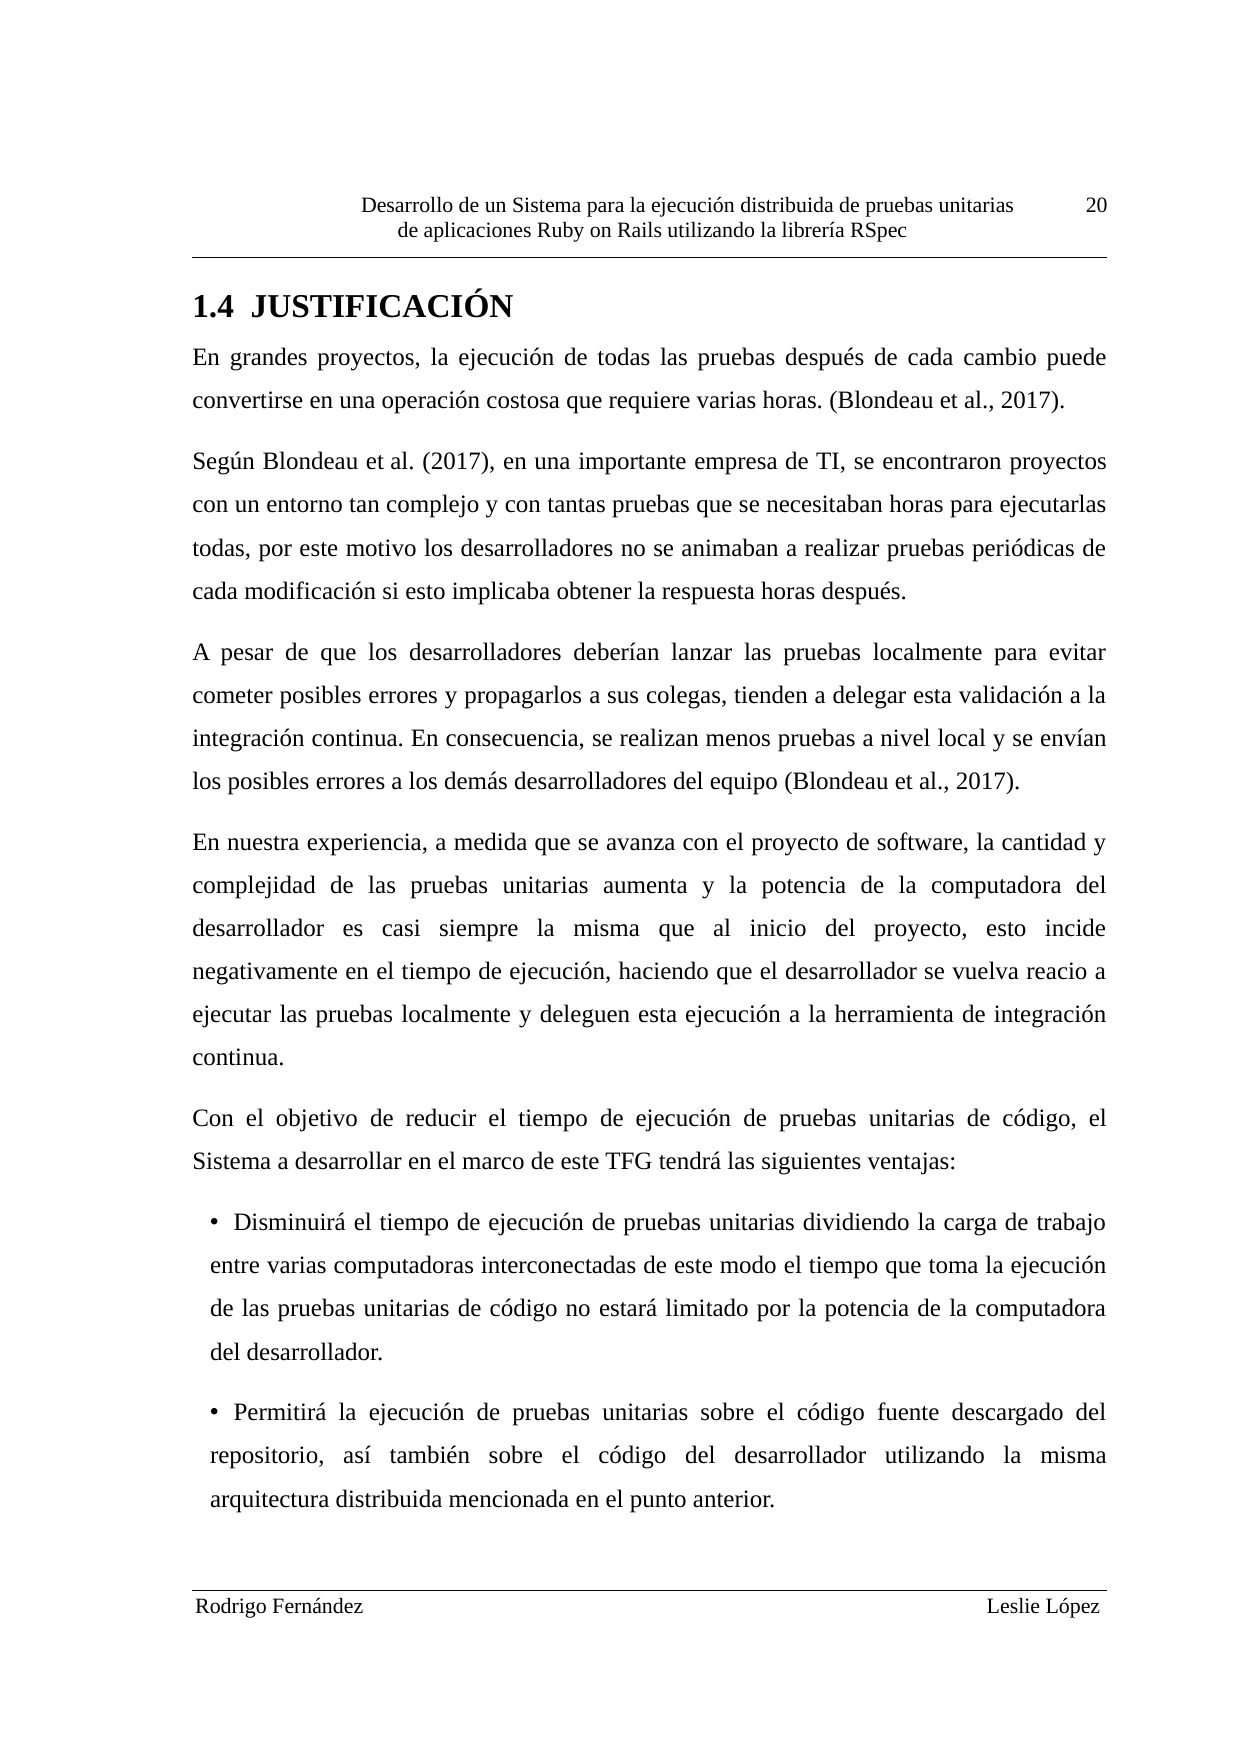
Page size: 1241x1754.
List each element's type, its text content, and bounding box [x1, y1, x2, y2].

text En nuestra experiencia, a medida que se avanza con el proyecto de software, la cantidad y complejidad de las pruebas unitarias aumenta y la potencia de la computadora del desarrollador es casi siempre la misma que al inicio del proyecto, esto incide negativamente en el tiempo de ejecución, haciendo que el desarrollador se vuelva reacio a ejecutar las pruebas localmente y deleguen esta ejecución a la herramienta de integración continua. [192, 827, 1107, 1071]
subtitle Justificación [192, 286, 1107, 325]
text Según Blondeau et al. (2017)⁠, en una importante empresa de TI, se encontraron proyectos con un entorno tan complejo y con tantas pruebas que se necesitaban horas para ejecutarlas todas, por este motivo los desarrolladores no se animaban a realizar pruebas periódicas de cada modificación si esto implicaba obtener la respuesta horas después. [192, 446, 1107, 604]
text Con el objetivo de reducir el tiempo de ejecución de pruebas unitarias de código, el Sistema a desarrollar en el marco de este TFG tendrá las siguientes ventajas: [192, 1103, 1107, 1175]
list Disminuirá el tiempo de ejecución de pruebas unitarias dividiendo la carga de trabajo entre varias computadoras interconectadas de este modo el tiempo que toma la ejecución de las pruebas unitarias de código no estará limitado por la potencia de la computadora del desarrollador. [210, 1207, 1107, 1365]
list Permitirá la ejecución de pruebas unitarias sobre el código fuente descargado del repositorio, así también sobre el código del desarrollador utilizando la misma arquitectura distribuida mencionada en el punto anterior. [210, 1397, 1107, 1512]
text En grandes proyectos, la ejecución de todas las pruebas después de cada cambio puede convertirse en una operación costosa que requiere varias horas. (Blondeau et al., 2017)⁠. [192, 342, 1107, 414]
text A pesar de que los desarrolladores deberían lanzar las pruebas localmente para evitar cometer posibles errores y propagarlos a sus colegas, tienden a delegar esta validación a la integración continua. En consecuencia, se realizan menos pruebas a nivel local y se envían los posibles errores a los demás desarrolladores del equipo (Blondeau et al., 2017).⁠ [192, 637, 1107, 795]
